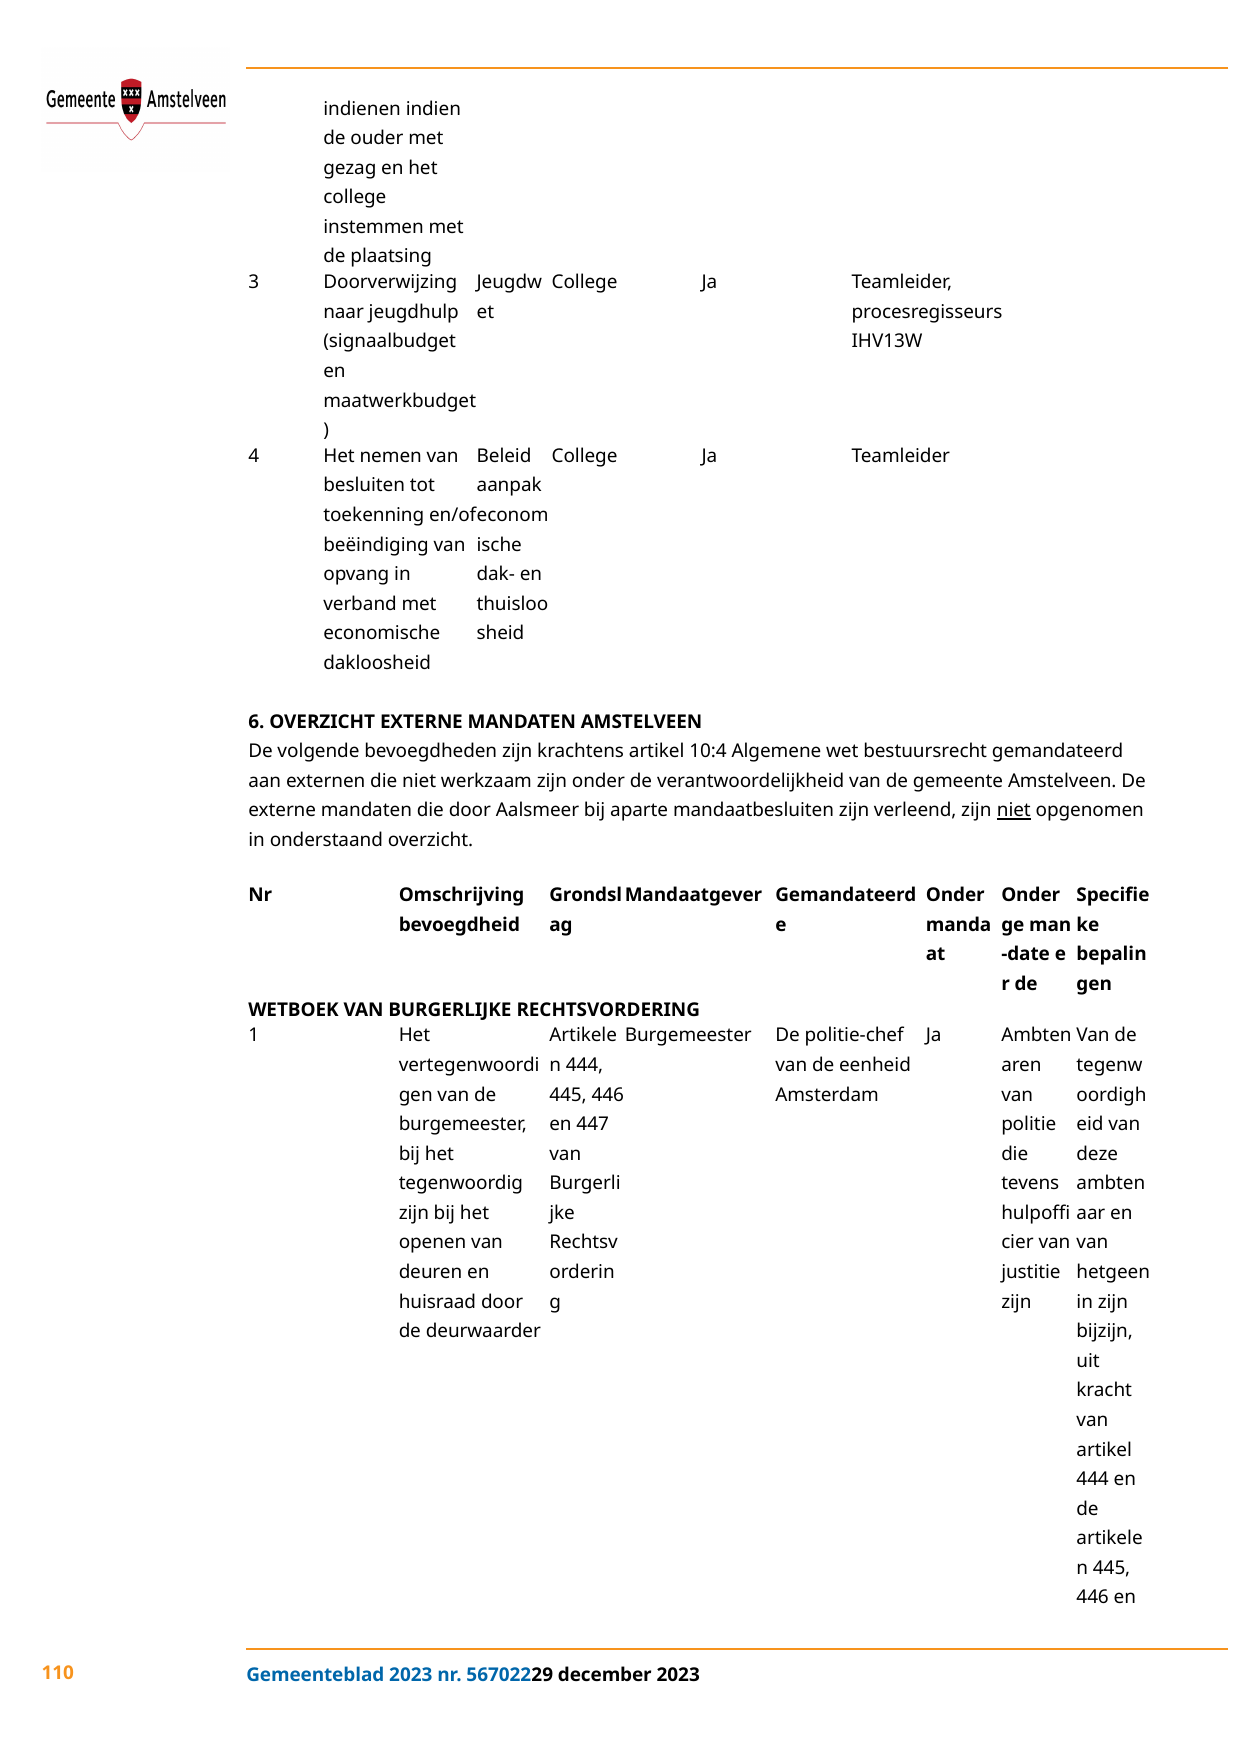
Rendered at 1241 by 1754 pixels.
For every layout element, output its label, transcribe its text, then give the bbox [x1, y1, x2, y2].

table_header 6. OVERZICHT EXTERNE MANDATEN AMSTELVEEN De volgende bevoegdheden zijn krachtens artikel 10:4 Algemene wet bestuursrecht gemandateerd aan externen die niet werkzaam zijn onder de verantwoordelijkheid van de gemeente Amstelveen. De externe mandaten die door Aalsmeer bij aparte mandaatbesluiten zijn verleend, zijn niet opgenomen in onderstaand overzicht. [248, 678, 1152, 881]
table_cell Omschrijving bevoegdheid [399, 881, 549, 996]
table_cell [851, 95, 1076, 268]
table_cell [248, 95, 323, 268]
table_cell Gemandateerde [775, 881, 926, 996]
table_cell Teamleider, procesregisseurs IHV13W [851, 269, 1076, 442]
table_cell [476, 95, 551, 268]
table_cell Artikelen 444, 445, 446 en 447 van Burgerlijke Rechtsvordering [549, 1022, 624, 1609]
table_cell Ja [701, 442, 851, 675]
table_cell [551, 95, 701, 268]
table_cell 4 [248, 442, 323, 675]
table_cell Het nemen van besluiten tot toekenning en/of beëindiging van opvang in verband met economische dakloosheid [323, 442, 476, 675]
table_cell Mandaatgever [625, 881, 775, 996]
table_cell Teamleider [851, 442, 1076, 675]
table_cell Ja [926, 1022, 1001, 1609]
table_cell [701, 95, 851, 268]
table_cell Van de tegenwoordigheid van deze ambtenaar en van hetgeen in zijn bijzijn, uit kracht van artikel 444 en de artikelen 445, 446 en [1076, 1022, 1152, 1609]
table_cell De politie-chef van de eenheid Amsterdam [775, 1022, 926, 1609]
table_cell Nr [248, 881, 398, 996]
table_cell Ja [701, 269, 851, 442]
table_cell WETBOEK VAN BURGERLIJKE RECHTSVORDERING [248, 996, 1152, 1022]
table_cell Grondslag [549, 881, 624, 996]
table_cell Beleid aanpak economische dak- en thuisloosheid [476, 442, 551, 675]
table_cell 1 [248, 1022, 398, 1609]
table_cell Ondermandaat [926, 881, 1001, 996]
table_cell Het vertegenwoordigen van de burgemeester, bij het tegenwoordig zijn bij het openen van deuren en huisraad door de deurwaarder [399, 1022, 549, 1609]
table_cell Specifieke bepalingen [1076, 881, 1152, 996]
table_cell [1076, 442, 1152, 675]
table_cell 3 [248, 269, 323, 442]
table_cell indienen indien de ouder met gezag en het college instemmen met de plaatsing [323, 95, 476, 268]
table_cell Burgemeester [625, 1022, 775, 1609]
picture [41, 47, 231, 172]
table_cell Doorverwijzing naar jeugdhulp (signaalbudget en maatwerkbudget) [323, 269, 476, 442]
table_cell Ambtenaren van politie die tevens hulpofficier van justitie zijn [1001, 1022, 1076, 1609]
table_cell [1076, 95, 1152, 268]
table_cell College [551, 442, 701, 675]
table_cell Jeugdwet [476, 269, 551, 442]
table_cell [1076, 269, 1152, 442]
table_cell College [551, 269, 701, 442]
table_cell Onder ge man -date e r de [1001, 881, 1076, 996]
